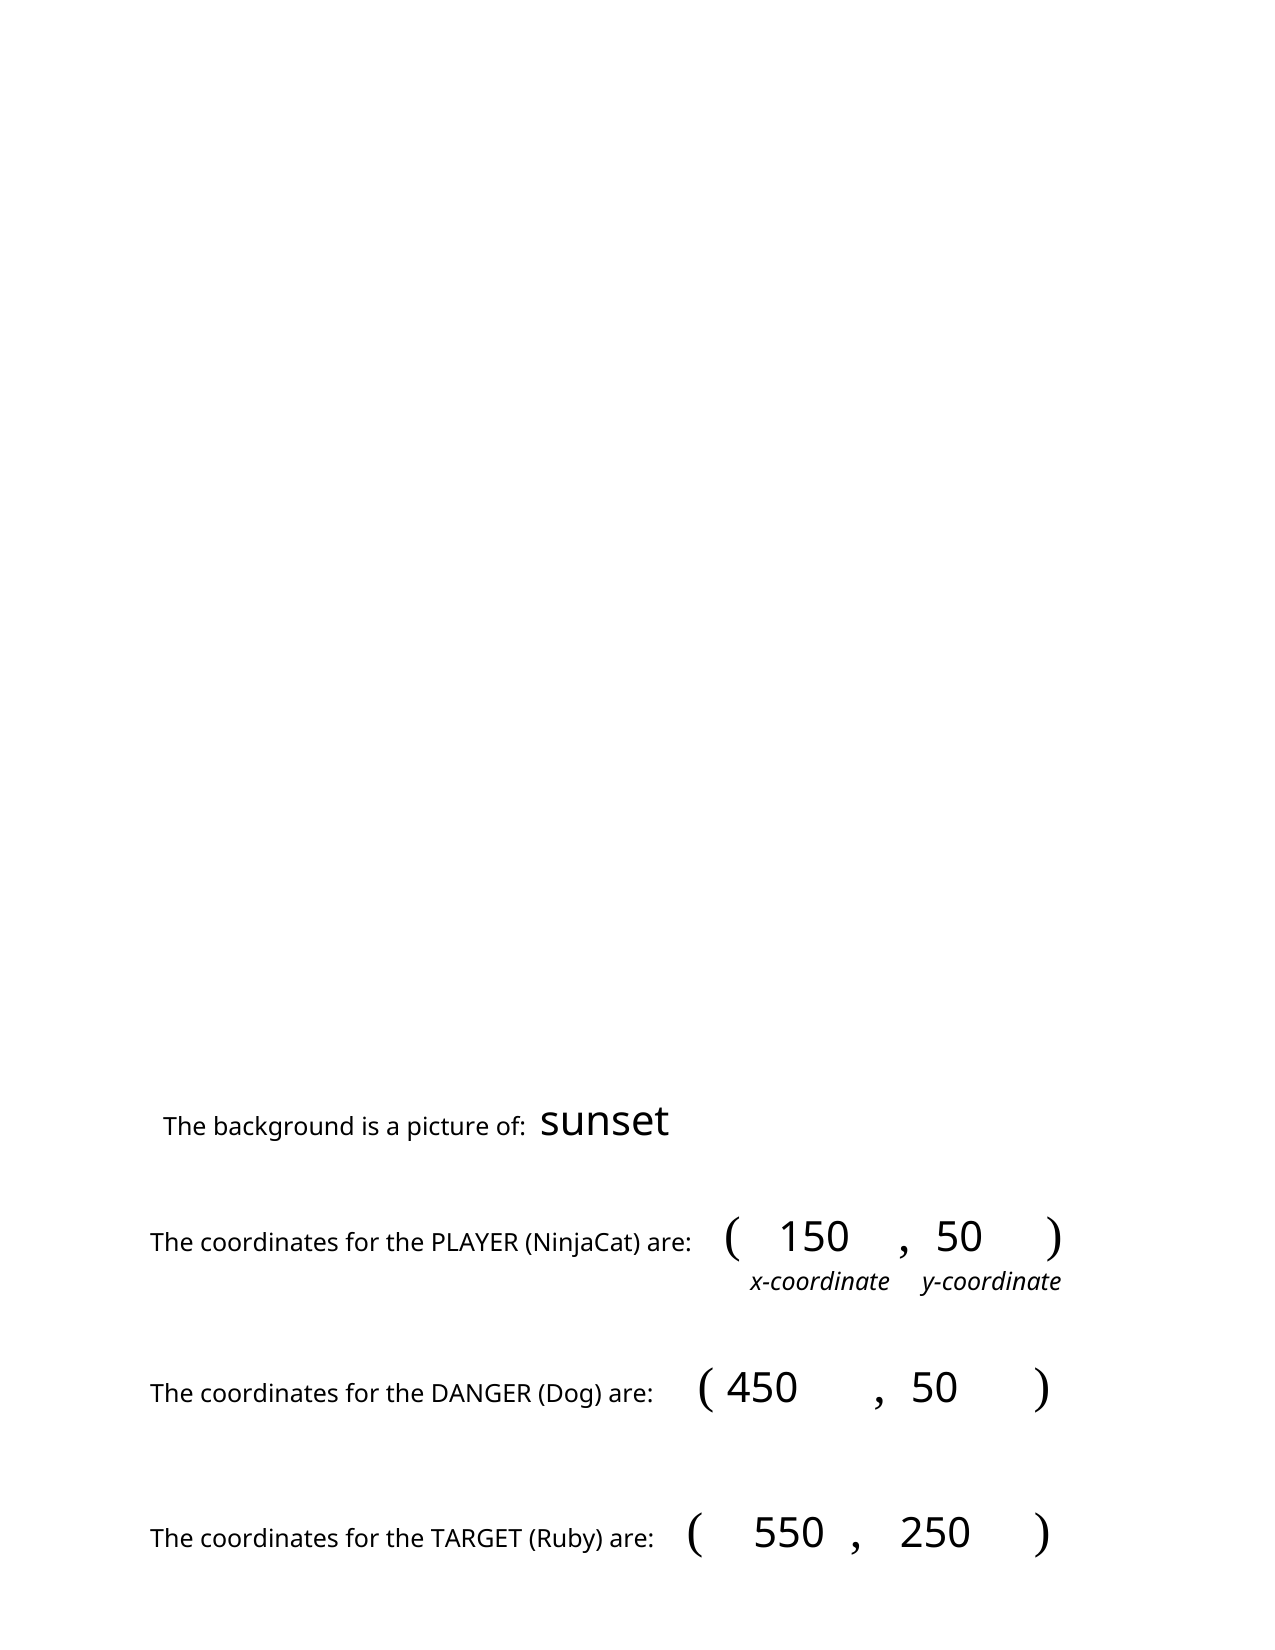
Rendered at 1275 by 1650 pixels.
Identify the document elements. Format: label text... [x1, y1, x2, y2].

text The coordinates for the DANGER (Dog) are: ( 450 , 50 ) [150, 1355, 1125, 1414]
table_cell [800, 366, 1125, 512]
table_cell [800, 221, 1125, 366]
table_cell [475, 803, 800, 948]
table_cell [150, 221, 475, 366]
text x-coordinate y-coordinate [150, 1264, 1125, 1298]
text The coordinates for the PLAYER (NinjaCat) are: ( 150 , 50 ) [150, 1205, 1125, 1264]
text Game Parts - NinjaCat! [150, 1002, 1125, 1033]
table_cell [800, 512, 1125, 657]
table_cell [150, 657, 475, 803]
table_cell [150, 75, 475, 221]
table_cell [475, 75, 800, 221]
table_cell [800, 657, 1125, 803]
table_cell [475, 657, 800, 803]
table_cell [150, 512, 475, 657]
text The background is a picture of: sunset [150, 1091, 1125, 1147]
table_cell [800, 803, 1125, 948]
table_cell [475, 221, 800, 366]
table_cell [475, 512, 800, 657]
table_cell [150, 366, 475, 512]
text The coordinates for the TARGET (Ruby) are: ( 550 , 250 ) [150, 1500, 1125, 1559]
table_cell [475, 366, 800, 512]
table_cell [150, 803, 475, 948]
table_cell [800, 75, 1125, 221]
